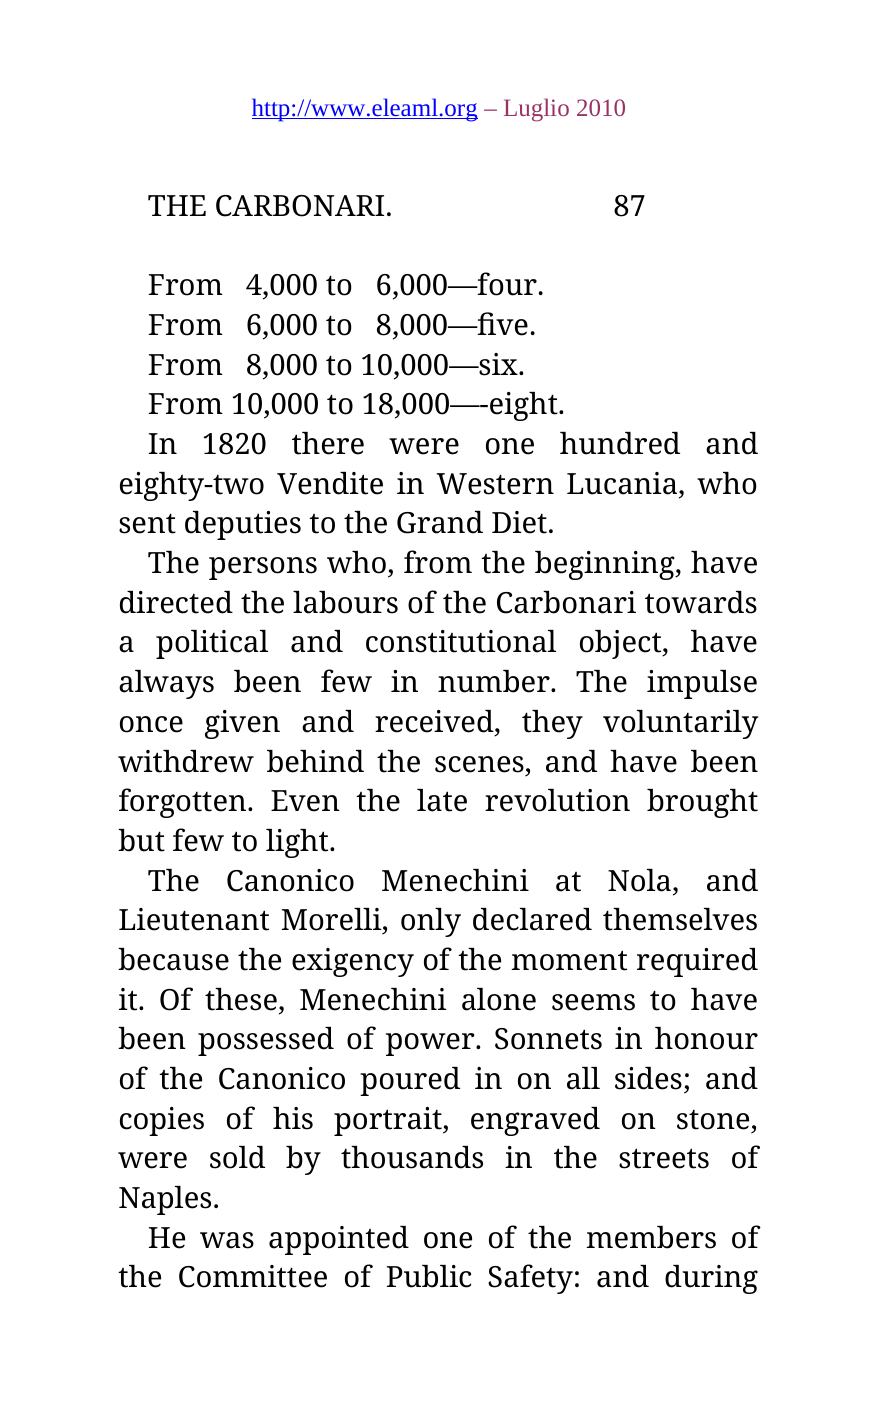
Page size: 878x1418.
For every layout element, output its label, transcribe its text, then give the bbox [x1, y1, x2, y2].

text The Canonico Menechini at Nola, and Lieutenant Morelli, only declared themselves because the exigency of the moment required it. Of these, Menechini alone seems to have been possessed of power. Sonnets in honour of the Canonico poured in on all sides; and copies of his portrait, engraved on stone, were sold by thousands in the streets of Naples. [118, 860, 759, 1217]
text From 8,000 to 10,000—six. [118, 344, 759, 384]
text The persons who, from the beginning, have directed the labours of the Carbonari towards a political and constitutional object, have always been few in number. The impulse once given and received, they voluntarily withdrew behind the scenes, and have been forgotten. Even the late revolution brought but few to light. [118, 542, 759, 860]
text From 4,000 to 6,000—four. [118, 264, 759, 304]
text In 1820 there were one hundred and eighty-two Vendite in Western Lucania, who sent deputies to the Grand Diet. [118, 423, 759, 542]
text From 10,000 to 18,000—-eight. [118, 384, 759, 423]
text From 6,000 to 8,000—five. [118, 304, 759, 344]
text THE CARBONARI. 87 [118, 185, 759, 225]
text He was appointed one of the members of the Committee of Public Safety: and during [118, 1217, 759, 1296]
